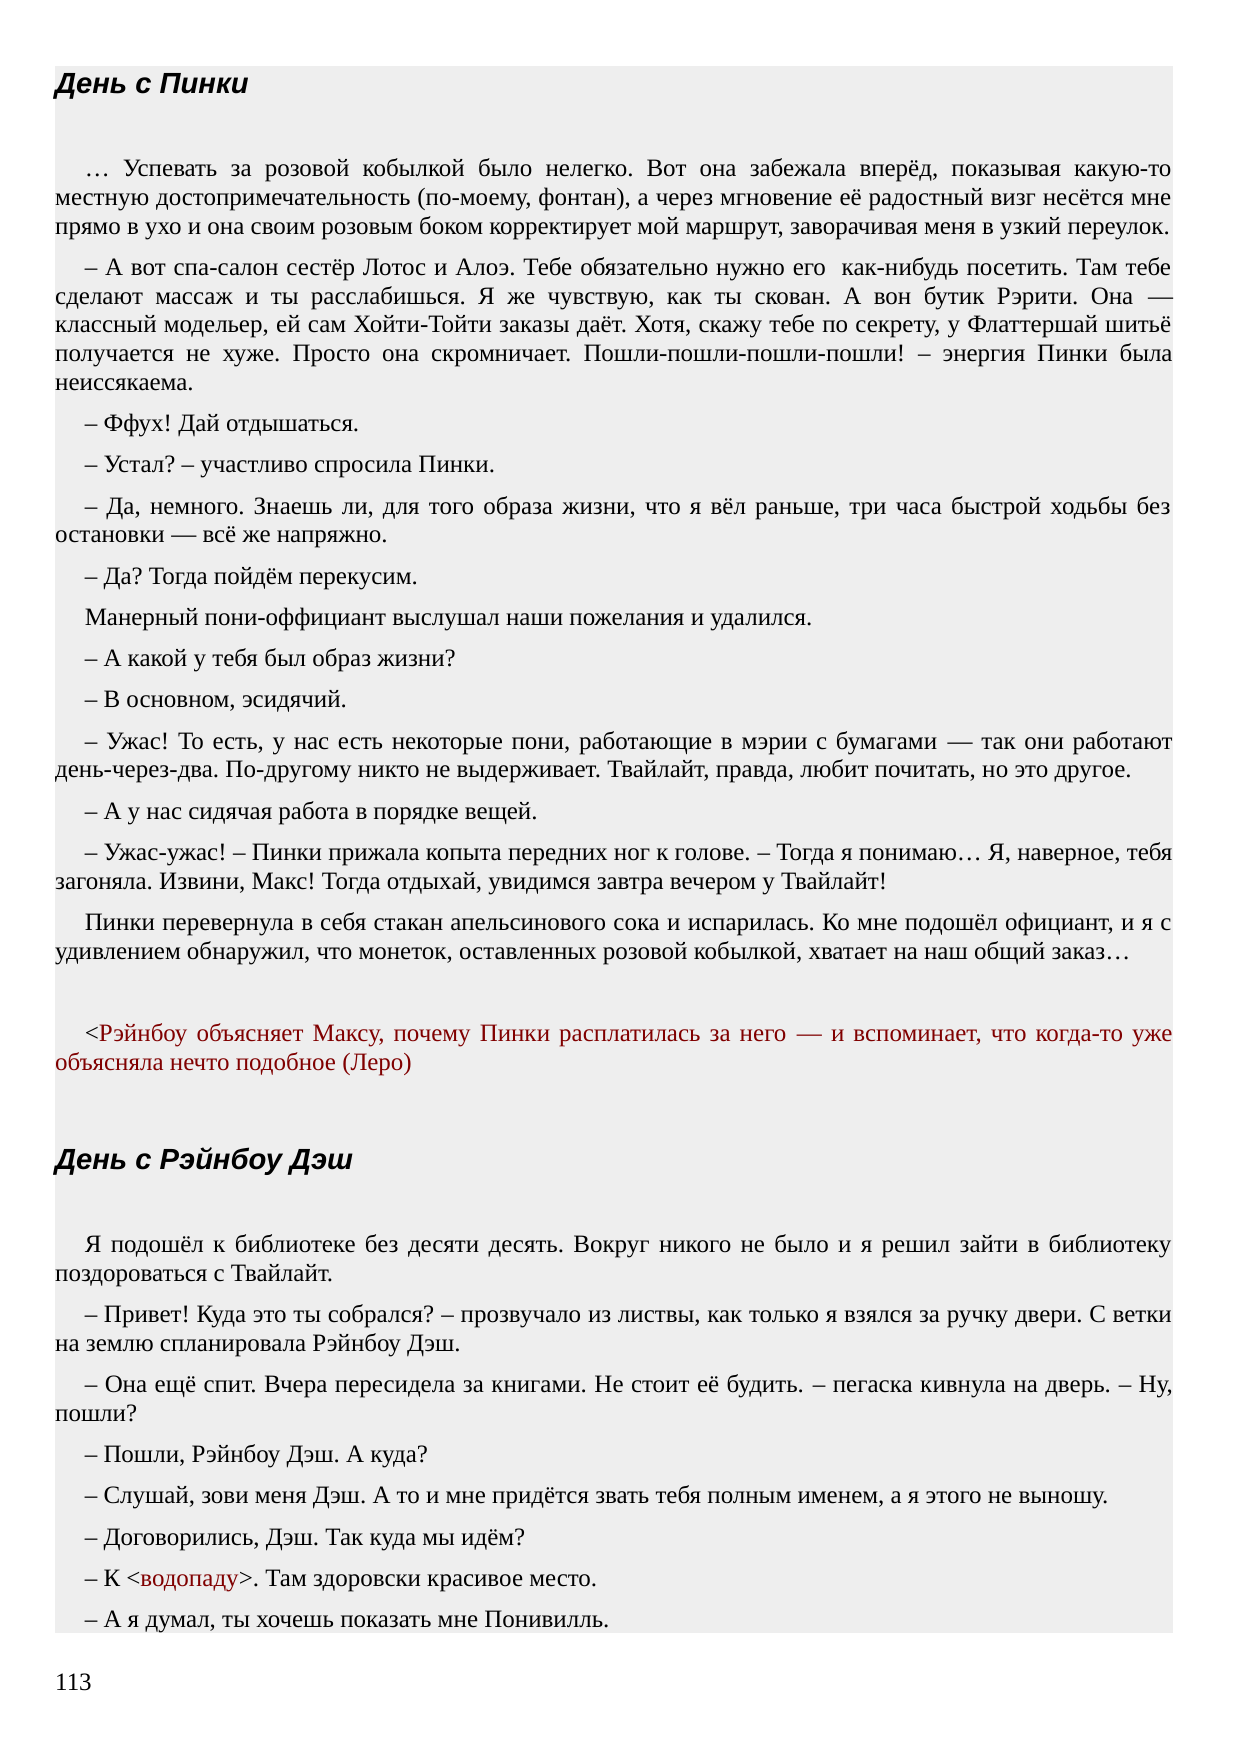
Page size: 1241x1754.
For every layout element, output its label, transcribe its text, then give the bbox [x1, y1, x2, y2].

text Я подошёл к библиотеке без десяти десять. Вокруг никого не было и я решил зайти в библиотеку поздороваться с Твайлайт. [55, 1229, 1173, 1287]
text Манерный пони-оффициант выслушал наши пожелания и удалился. [55, 602, 1173, 631]
text – Да, немного. Знаешь ли, для того образа жизни, что я вёл раньше, три часа быстрой ходьбы без остановки — всё же напряжно. [55, 491, 1173, 548]
text – Ужас-ужас! – Пинки прижала копыта передних ног к голове. – Тогда я понимаю… Я, наверное, тебя загоняла. Извини, Макс! Тогда отдыхай, увидимся завтра вечером у Твайлайт! [55, 837, 1173, 894]
text – А вот спа-салон сестёр Лотос и Алоэ. Тебе обязательно нужно его как-нибудь посетить. Там тебе сделают массаж и ты расслабишься. Я же чувствую, как ты скован. А вон бутик Рэрити. Она — классный модельер, ей сам Хойти-Тойти заказы даёт. Хотя, скажу тебе по секрету, у Флаттершай шитьё получается не хуже. Просто она скромничает. Пошли-пошли-пошли-пошли! – энергия Пинки была неиссякаема. [55, 252, 1173, 396]
text – К <водопаду>. Там здоровски красивое место. [55, 1563, 1173, 1592]
text – Да? Тогда пойдём перекусим. [55, 561, 1173, 589]
text – Договорились, Дэш. Так куда мы идём? [55, 1522, 1173, 1551]
text – Слушай, зови меня Дэш. А то и мне придётся звать тебя полным именем, а я этого не выношу. [55, 1481, 1173, 1509]
text – Привет! Куда это ты собрался? – прозвучало из листвы, как только я взялся за ручку двери. С ветки на землю спланировала Рэйнбоу Дэш. [55, 1299, 1173, 1357]
text – Ужас! То есть, у нас есть некоторые пони, работающие в мэрии с бумагами — так они работают день-через-два. По-другому никто не выдерживает. Твайлайт, правда, любит почитать, но это другое. [55, 726, 1173, 783]
text – Устал? – участливо спросила Пинки. [55, 449, 1173, 478]
text – А я думал, ты хочешь показать мне Понивилль. [55, 1604, 1173, 1633]
text – Ффух! Дай отдышаться. [55, 408, 1173, 437]
text – Она ещё спит. Вчера пересидела за книгами. Не стоит её будить. – пегаска кивнула на дверь. – Ну, пошли? [55, 1369, 1173, 1427]
text <Рэйнбоу объясняет Максу, почему Пинки расплатилась за него — и вспоминает, что когда-то уже объясняла нечто подобное (Леро) [55, 1018, 1173, 1076]
text Пинки перевернула в себя стакан апельсинового сока и испарилась. Ко мне подошёл официант, и я с удивлением обнаружил, что монеток, оставленных розовой кобылкой, хватает на наш общий заказ… [55, 907, 1173, 964]
text – А какой у тебя был образ жизни? [55, 643, 1173, 672]
subtitle День с Рэйнбоу Дэш [55, 1142, 1173, 1176]
text – Пошли, Рэйнбоу Дэш. А куда? [55, 1439, 1173, 1468]
text – А у нас сидячая работа в порядке вещей. [55, 796, 1173, 824]
subtitle День с Пинки [55, 66, 1173, 99]
text – В основном, эсидячий. [55, 684, 1173, 713]
text … Успевать за розовой кобылкой было нелегко. Вот она забежала вперёд, показывая какую-то местную достопримечательность (по-моему, фонтан), а через мгновение её радостный визг несётся мне прямо в ухо и она своим розовым боком корректирует мой маршрут, заворачивая меня в узкий переулок. [55, 153, 1173, 239]
